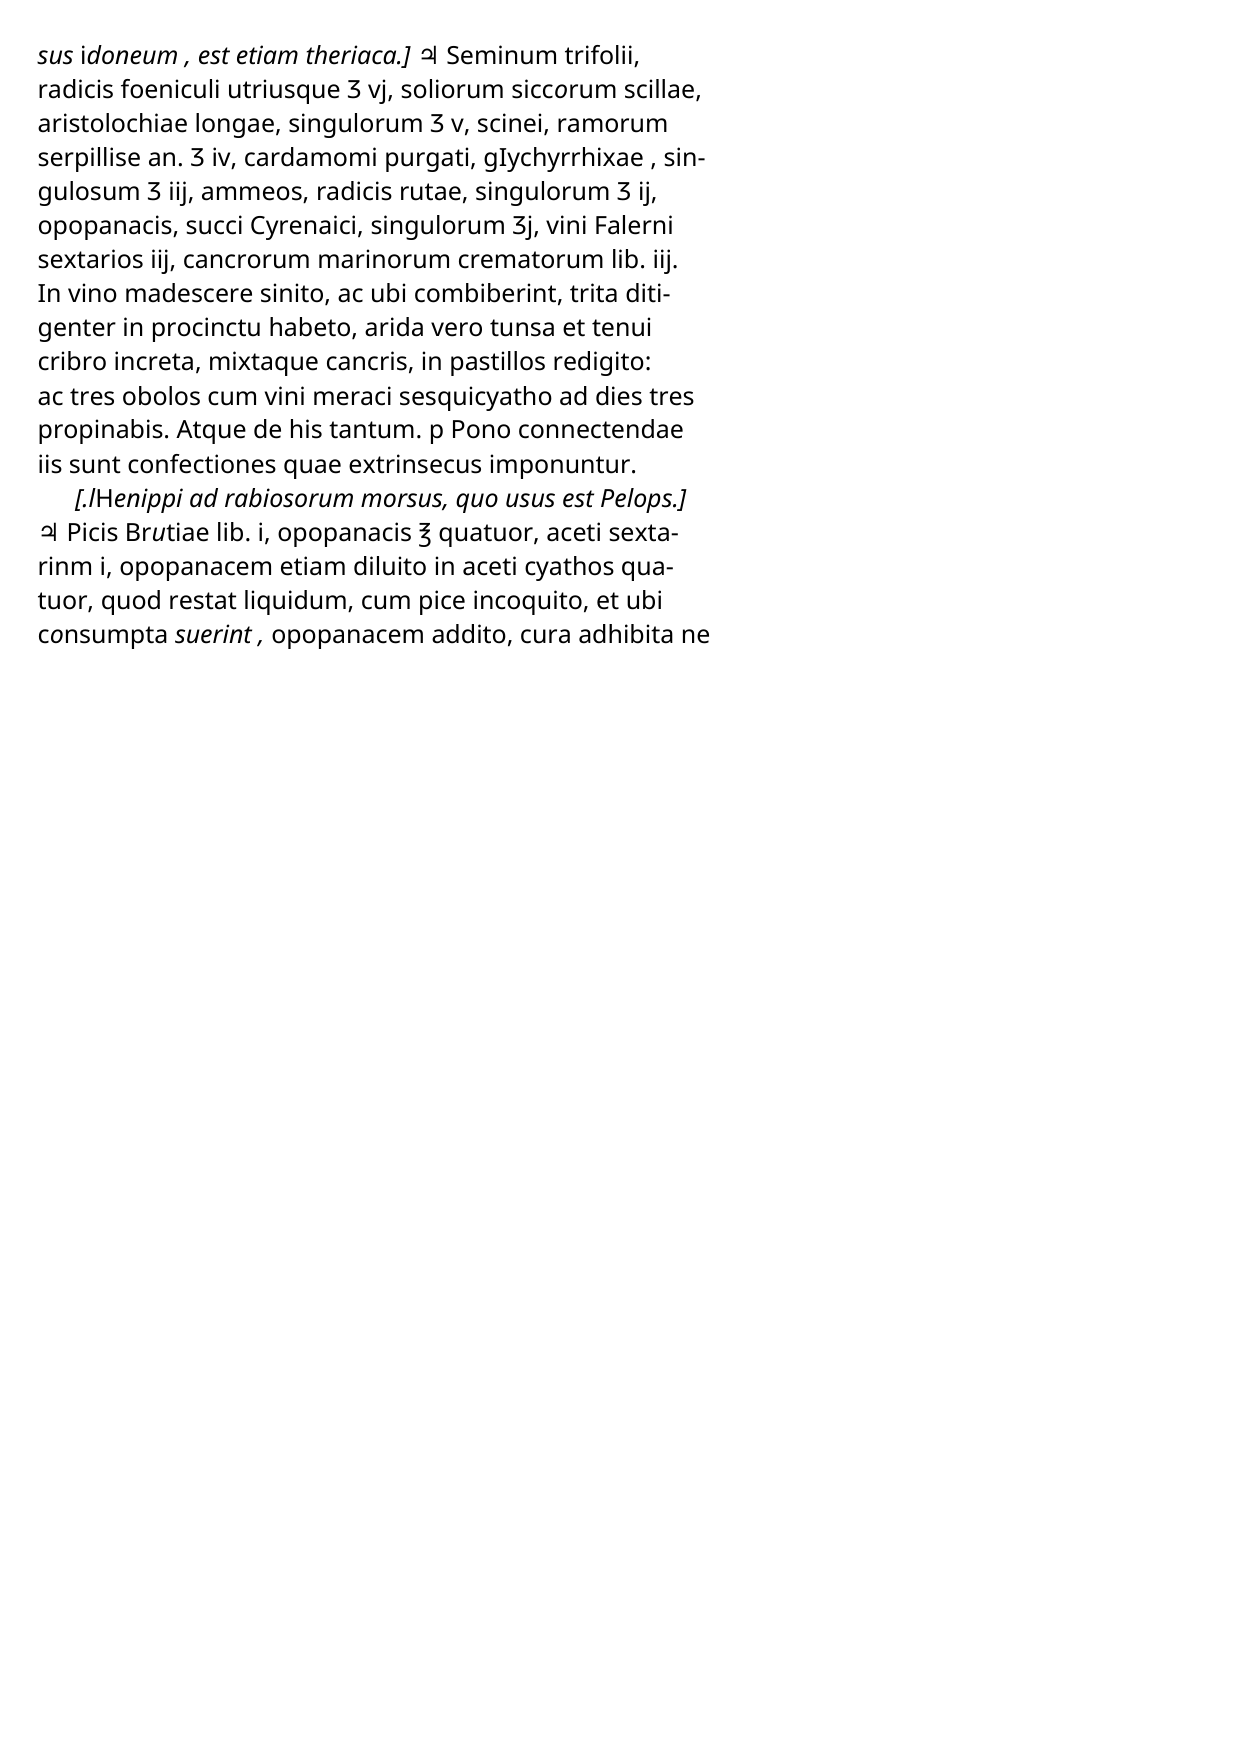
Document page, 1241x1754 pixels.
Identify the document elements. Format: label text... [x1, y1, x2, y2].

text [.lHenippi ad rabiosorum morsus, quo usus est Pelops.] ♃ Picis Brutiae lib. i, opopanacis ℥ quatuor, aceti sexta- rinm i, opopanacem etiam diluito in aceti cyathos qua- tuor, quod restat liquidum, cum pice incoquito, et ubi consumpta suerint , opopanacem addito, cura adhibita ne [37, 480, 1203, 651]
text sus idoneum , est etiam theriaca.] ♃ Seminum trifolii, radicis foeniculi utriusque Ʒ vj, soliorum siccorum scillae, aristolochiae longae, singulorum Ʒ v, scinei, ramorum serpillise an. Ʒ iv, cardamomi purgati, gIychyrrhixae , sin- gulosum Ʒ iij, ammeos, radicis rutae, singulorum Ʒ ij, opopanacis, succi Cyrenaici, singulorum Ʒj, vini Falerni sextarios iij, cancrorum marinorum crematorum lib. iij. In vino madescere sinito, ac ubi combiberint, trita diti- genter in procinctu habeto, arida vero tunsa et tenui cribro increta, mixtaque cancris, in pastillos redigito: ac tres obolos cum vini meraci sesquicyatho ad dies tres propinabis. Atque de his tantum. p Pono connectendae iis sunt confectiones quae extrinsecus imponuntur. [37, 37, 1203, 480]
